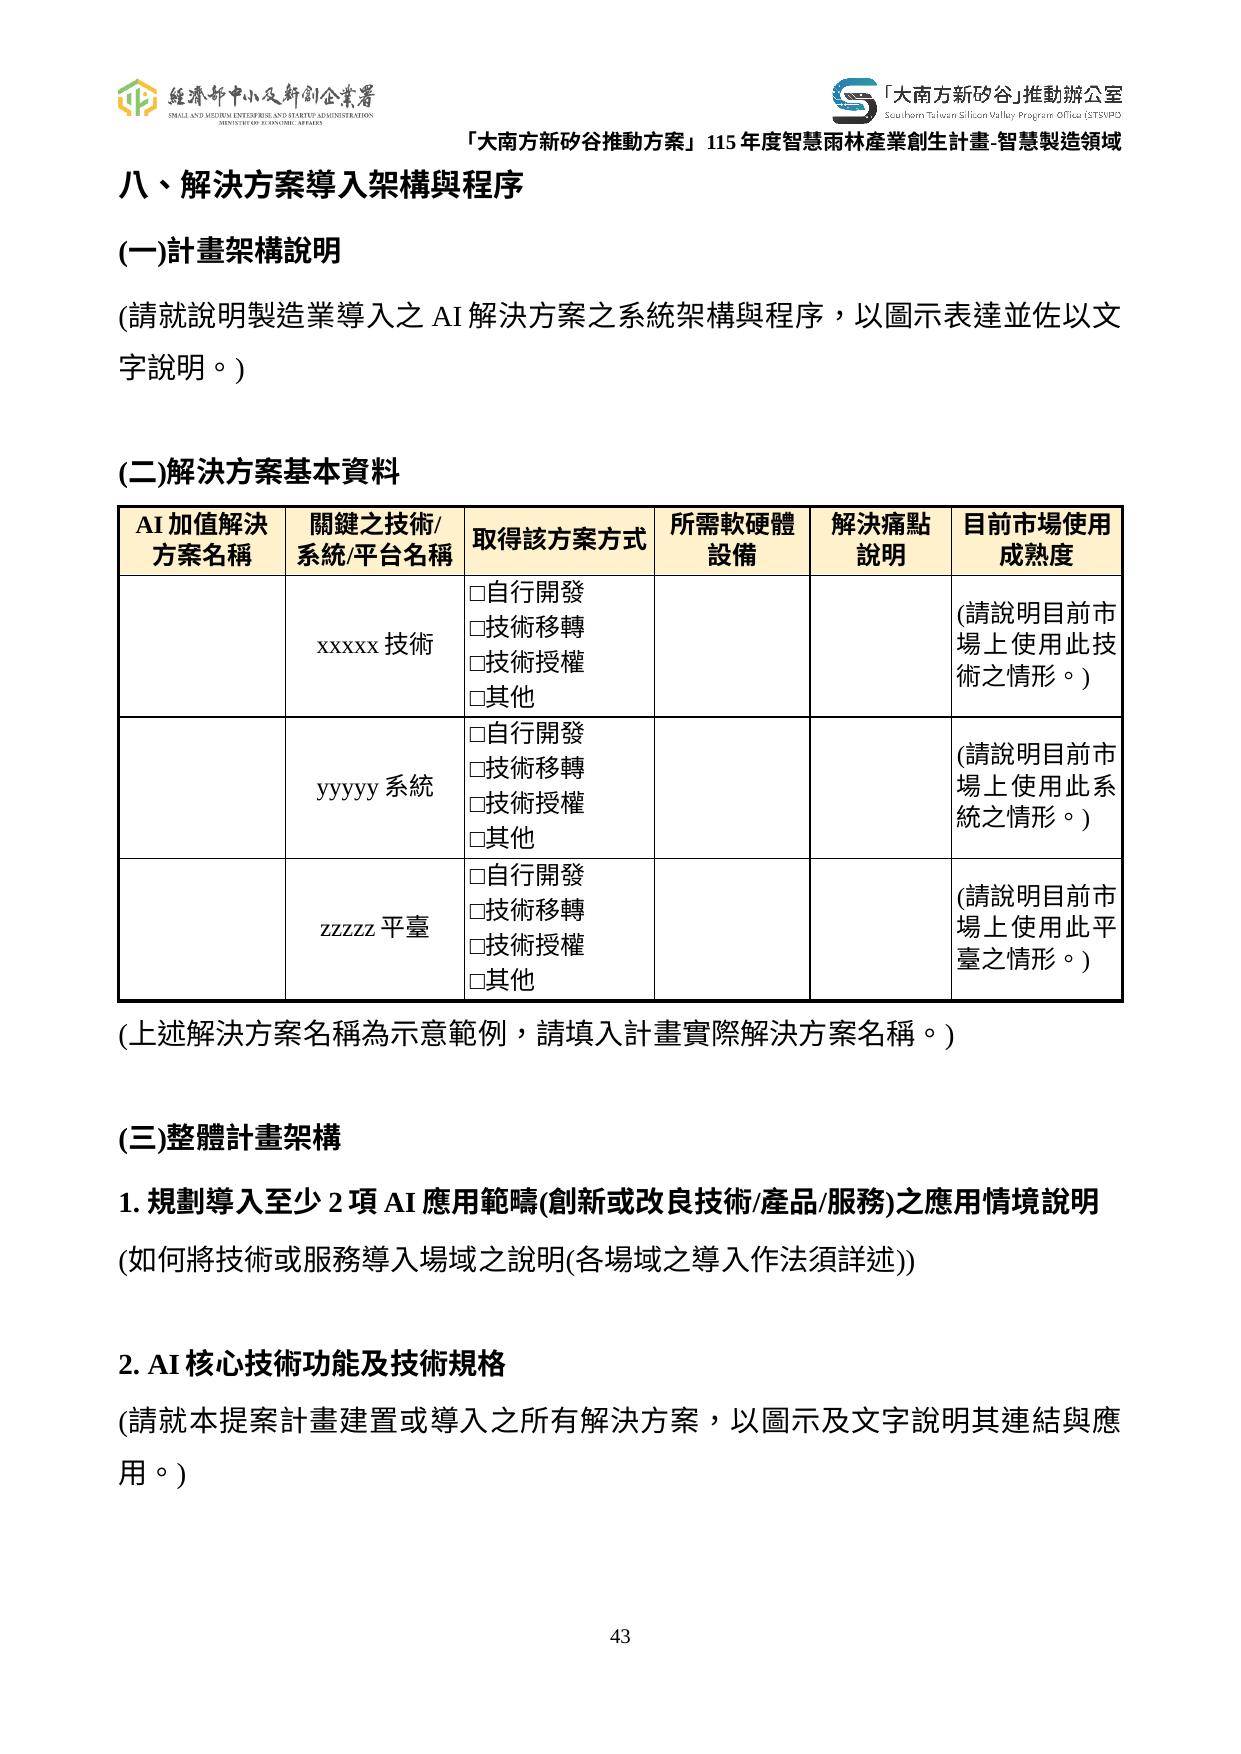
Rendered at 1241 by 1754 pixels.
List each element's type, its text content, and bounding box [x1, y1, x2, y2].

table_cell □自行開發 □技術移轉 □技術授權 □其他 [465, 859, 654, 999]
table_cell [120, 576, 285, 716]
subtitle (二)解決方案基本資料 [118, 441, 1122, 493]
text (上述解決方案名稱為示意範例，請填入計畫實際解決方案名稱。) [118, 1003, 1122, 1054]
text (請就說明製造業導入之AI解決方案之系統架構與程序，以圖示表達並佐以文字說明。) [118, 284, 1122, 388]
table_cell (請說明目前市場上使用此平臺之情形。) [952, 859, 1121, 999]
table_cell [120, 859, 285, 999]
table_cell [120, 718, 285, 858]
table_cell [811, 576, 951, 716]
subtitle 八、解決方案導入架構與程序 [118, 155, 1122, 207]
table_header 解決痛點 說明 [811, 508, 951, 574]
table_cell [811, 718, 951, 858]
table_header 取得該方案方式 [465, 508, 654, 574]
table_cell yyyyy系統 [286, 718, 464, 858]
table_header 關鍵之技術/ 系統/平台名稱 [286, 508, 464, 574]
table_cell (請說明目前市場上使用此系統之情形。) [952, 718, 1121, 858]
table_cell [655, 576, 809, 716]
table_header AI加值解決方案名稱 [120, 508, 285, 574]
subtitle (三)整體計畫架構 [118, 1107, 1122, 1159]
subtitle 1. 規劃導入至少2項AI應用範疇(創新或改良技術/產品/服務)之應用情境說明 [118, 1171, 1122, 1223]
table_cell □自行開發 □技術移轉 □技術授權 □其他 [465, 576, 654, 716]
table_header 目前市場使用成熟度 [952, 508, 1121, 574]
subtitle (一)計畫架構說明 [118, 220, 1122, 272]
table_cell □自行開發 □技術移轉 □技術授權 □其他 [465, 718, 654, 858]
table_cell [811, 859, 951, 999]
text (如何將技術或服務導入場域之說明(各場域之導入作法須詳述)) [118, 1228, 1122, 1280]
table_cell xxxxx技術 [286, 576, 464, 716]
text (請就本提案計畫建置或導入之所有解決方案，以圖示及文字說明其連結與應用。) [118, 1389, 1122, 1494]
table_header 所需軟硬體設備 [655, 508, 809, 574]
table_cell zzzzz平臺 [286, 859, 464, 999]
table_cell (請說明目前市場上使用此技術之情形。) [952, 576, 1121, 716]
table_cell [655, 718, 809, 858]
subtitle 2. AI核心技術功能及技術規格 [118, 1332, 1122, 1384]
table_cell [655, 859, 809, 999]
